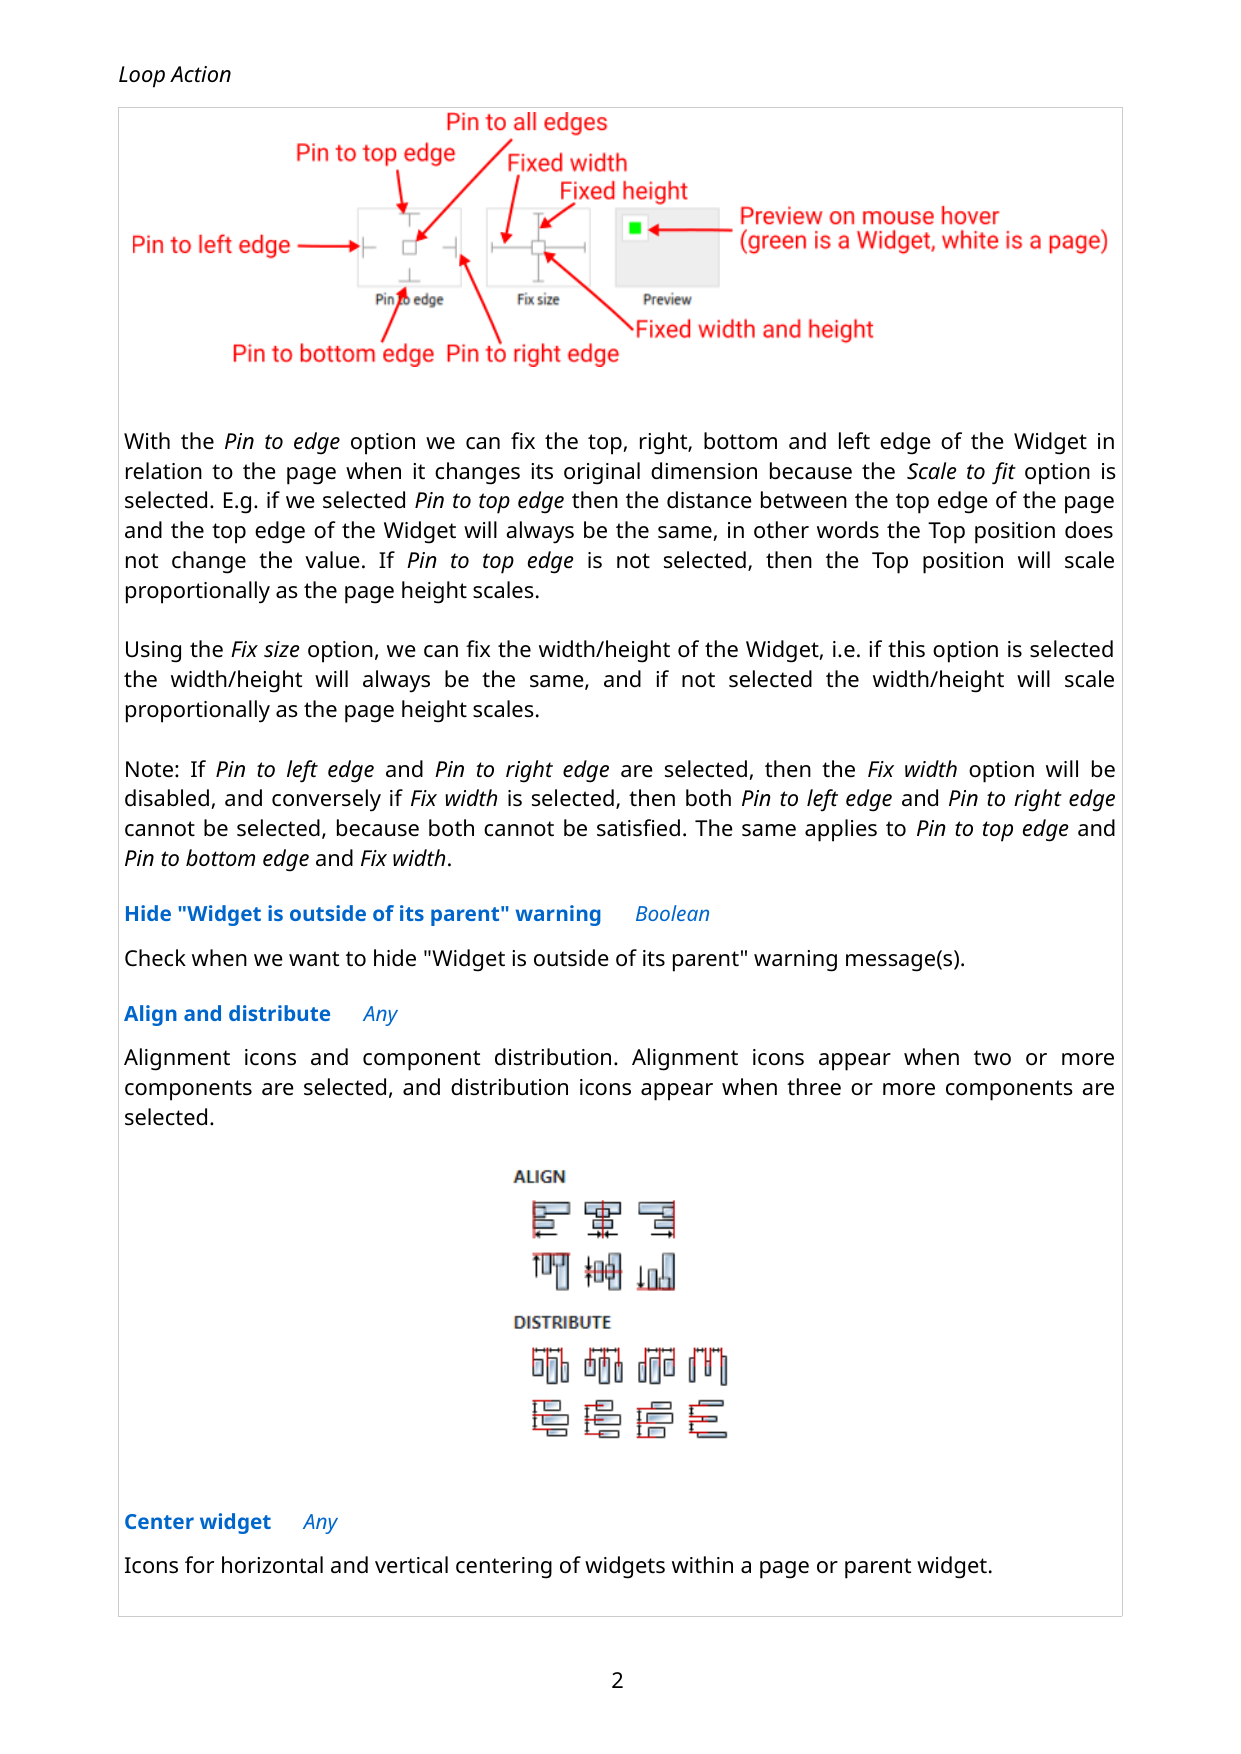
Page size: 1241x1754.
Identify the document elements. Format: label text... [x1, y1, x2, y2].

picture [490, 1161, 750, 1451]
picture [132, 112, 1108, 367]
table_cell With the Pin to edge option we can fix the top, right, bottom and left edge of the Widget in relation to the page when it changes its original dimension because the Scale to fit option is selected. E.g. if we selected Pin to top edge then the distance between the top edge of the page and the top edge of the Widget will always be the same, in other words the Top position does not change the value. If Pin to top edge is not selected, then the Top position will scale proportionally as the page height scales. Using the Fix size option, we can fix the width/height of the Widget, i.e. if this option is selected the width/height will always be the same, and if not selected the width/height will scale proportionally as the page height scales. Note: If Pin to left edge and Pin to right edge are selected, then the Fix width option will be disabled, and conversely if Fix width is selected, then both Pin to left edge and Pin to right edge cannot be selected, because both cannot be satisfied. The same applies to Pin to top edge and Pin to bottom edge and Fix width. Hide "Widget is outside of its parent" warning Boolean Check when we want to hide "Widget is outside of its parent" warning message(s). Align and distribute Any Alignment icons and component distribution. Alignment icons appear when two or more components are selected, and distribution icons appear when three or more components are selected. Center widget Any Icons for horizontal and vertical centering of widgets within a page or parent widget. [119, 113, 1122, 1616]
